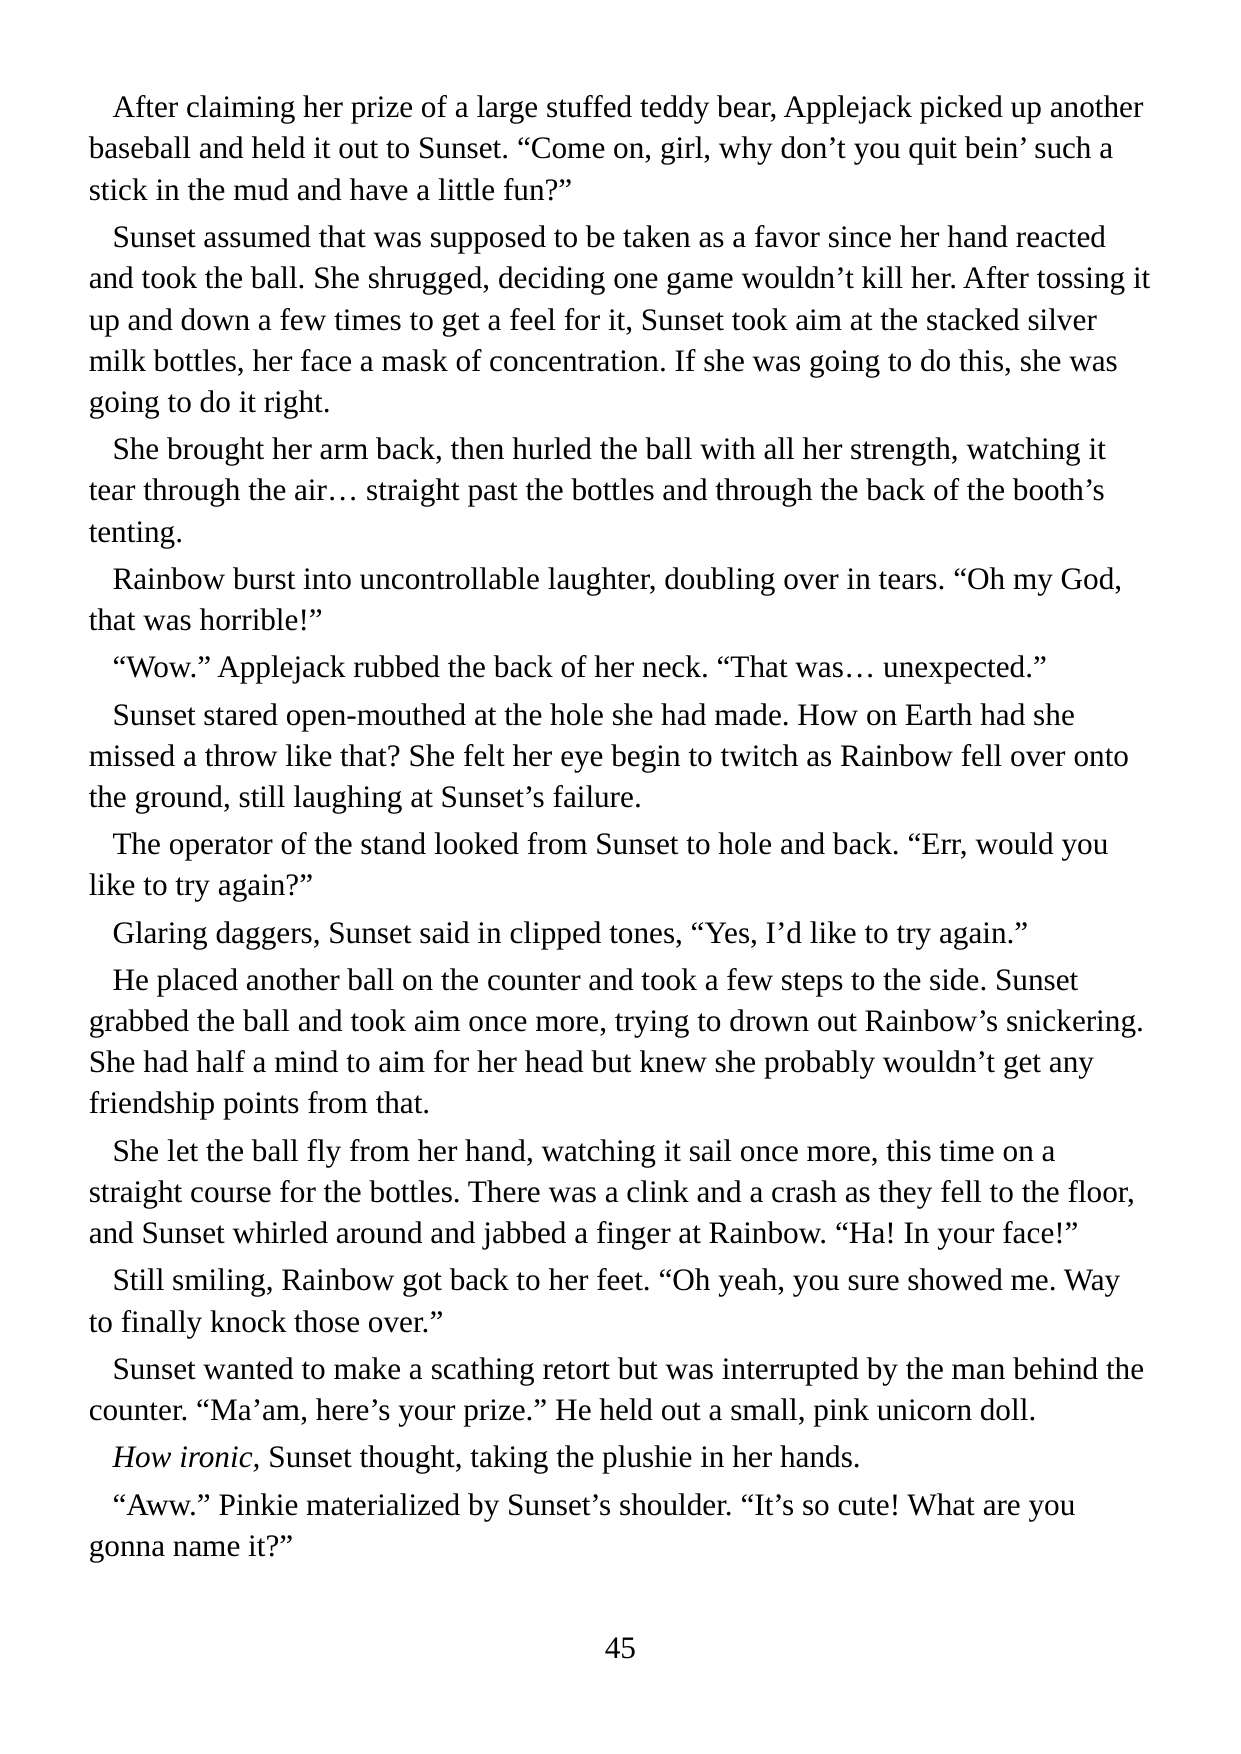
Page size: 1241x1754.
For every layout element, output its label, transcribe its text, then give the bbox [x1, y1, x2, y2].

text She brought her arm back, then hurled the ball with all her strength, watching it tear through the air… straight past the bottles and through the back of the booth’s tenting. [88, 430, 1152, 549]
text Rainbow burst into uncontrollable laughter, doubling over in tears. “Oh my God, that was horrible!” [88, 560, 1152, 637]
text Still smiling, Rainbow got back to her feet. “Oh yeah, you sure showed me. Way to finally knock those over.” [88, 1262, 1152, 1339]
text She let the ball fly from her hand, watching it sail once more, this time on a straight course for the bottles. There was a clink and a crash as they fell to the floor, and Sunset whirled around and jabbed a finger at Rainbow. “Ha! In your face!” [88, 1132, 1152, 1250]
text He placed another ball on the counter and took a few steps to the side. Sunset grabbed the ball and took aim once more, trying to drown out Rainbow’s snickering. She had half a mind to aim for her head but knew she probably wouldn’t get any friendship points from that. [88, 961, 1152, 1121]
text How ironic, Sunset thought, taking the plushie in her hands. [88, 1438, 1152, 1474]
text “Aww.” Pinkie materialized by Sunset’s shoulder. “It’s so cute! What are you gonna name it?” [88, 1486, 1152, 1563]
text “Wow.” Applejack rubbed the back of her neck. “That was… unexpected.” [88, 648, 1152, 684]
text Glaring daggers, Sunset said in clipped tones, “Yes, I’d like to try again.” [88, 914, 1152, 950]
text Sunset assumed that was supposed to be taken as a favor since her hand reacted and took the ball. She shrugged, deciding one game wouldn’t kill her. After tossing it up and down a few times to get a feel for it, Sunset took aim at the stacked silver milk bottles, her face a mask of concentration. If she was going to do this, she was going to do it right. [88, 218, 1152, 419]
text The operator of the stand looked from Sunset to hole and back. “Err, would you like to try again?” [88, 825, 1152, 903]
text Sunset wanted to make a scathing retort but was interrupted by the man behind the counter. “Ma’am, here’s your prize.” He held out a small, pink unicorn doll. [88, 1350, 1152, 1427]
text After claiming her prize of a large stuffed teddy bear, Applejack picked up another baseball and held it out to Sunset. “Come on, girl, why don’t you quit bein’ such a stick in the mud and have a little fun?” [88, 88, 1152, 207]
text Sunset stared open-mouthed at the hole she had made. How on Earth had she missed a throw like that? She felt her eye begin to twitch as Rainbow fell over onto the ground, still laughing at Sunset’s failure. [88, 696, 1152, 814]
